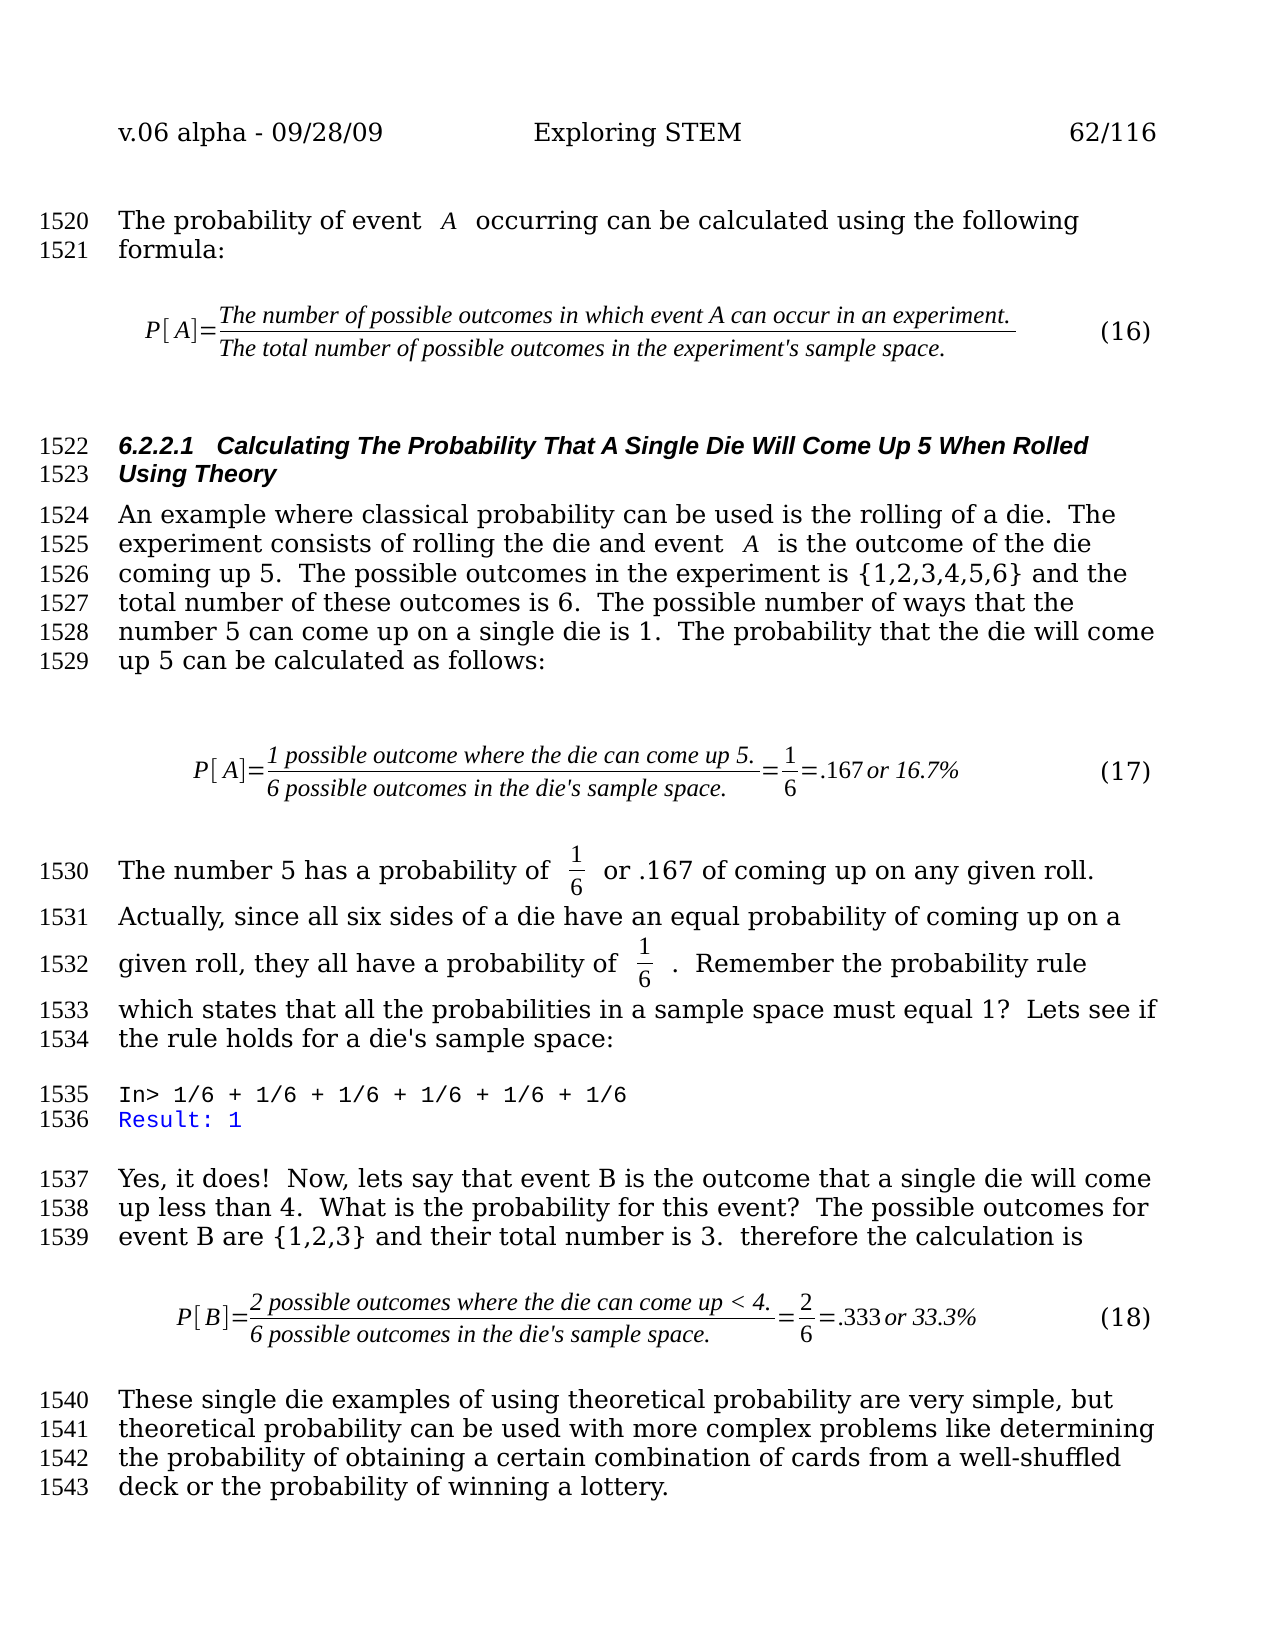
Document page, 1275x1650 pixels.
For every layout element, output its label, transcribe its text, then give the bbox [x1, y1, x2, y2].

table_header (18) [1041, 1281, 1157, 1356]
subtitle Calculating The Probability That A Single Die Will Come Up 5 When Rolled Using Theory [118, 431, 1157, 488]
text Yes, it does! Now, lets say that event B is the outcome that a single die will come up less than 4. What is the probability for this event? The possible outcomes for event B are {1,2,3} and their total number is 3. therefore the calculation is [118, 1164, 1157, 1251]
text Result: 1 [118, 1109, 1157, 1135]
text An example where classical probability can be used is the rolling of a die. The experiment consists of rolling the die and eventis the outcome of the die coming up 5. The possible outcomes in the experiment is {1,2,3,4,5,6} and the total number of these outcomes is 6. The possible number of ways that the number 5 can come up on a single die is 1. The probability that the die will come up 5 can be calculated as follows: [118, 500, 1157, 676]
table_header (17) [1041, 734, 1157, 809]
text The probability of eventoccurring can be calculated using the following formula: [118, 206, 1157, 265]
table_header [118, 734, 1041, 809]
text In> 1/6 + 1/6 + 1/6 + 1/6 + 1/6 + 1/6 [118, 1083, 1157, 1109]
table_header [118, 294, 1041, 369]
table_header (16) [1041, 294, 1157, 369]
text These single die examples of using theoretical probability are very simple, but theoretical probability can be used with more complex problems like determining the probability of obtaining a certain combination of cards from a well-shuffled deck or the probability of winning a lottery. [118, 1385, 1157, 1502]
table_header [118, 1281, 1041, 1356]
text The number 5 has a probability ofor .167 of coming up on any given roll. Actually, since all six sides of a die have an equal probability of coming up on a given roll, they all have a probability of. Remember the probability rule which states that all the probabilities in a sample space must equal 1? Lets see if the rule holds for a die's sample space: [118, 838, 1157, 1054]
